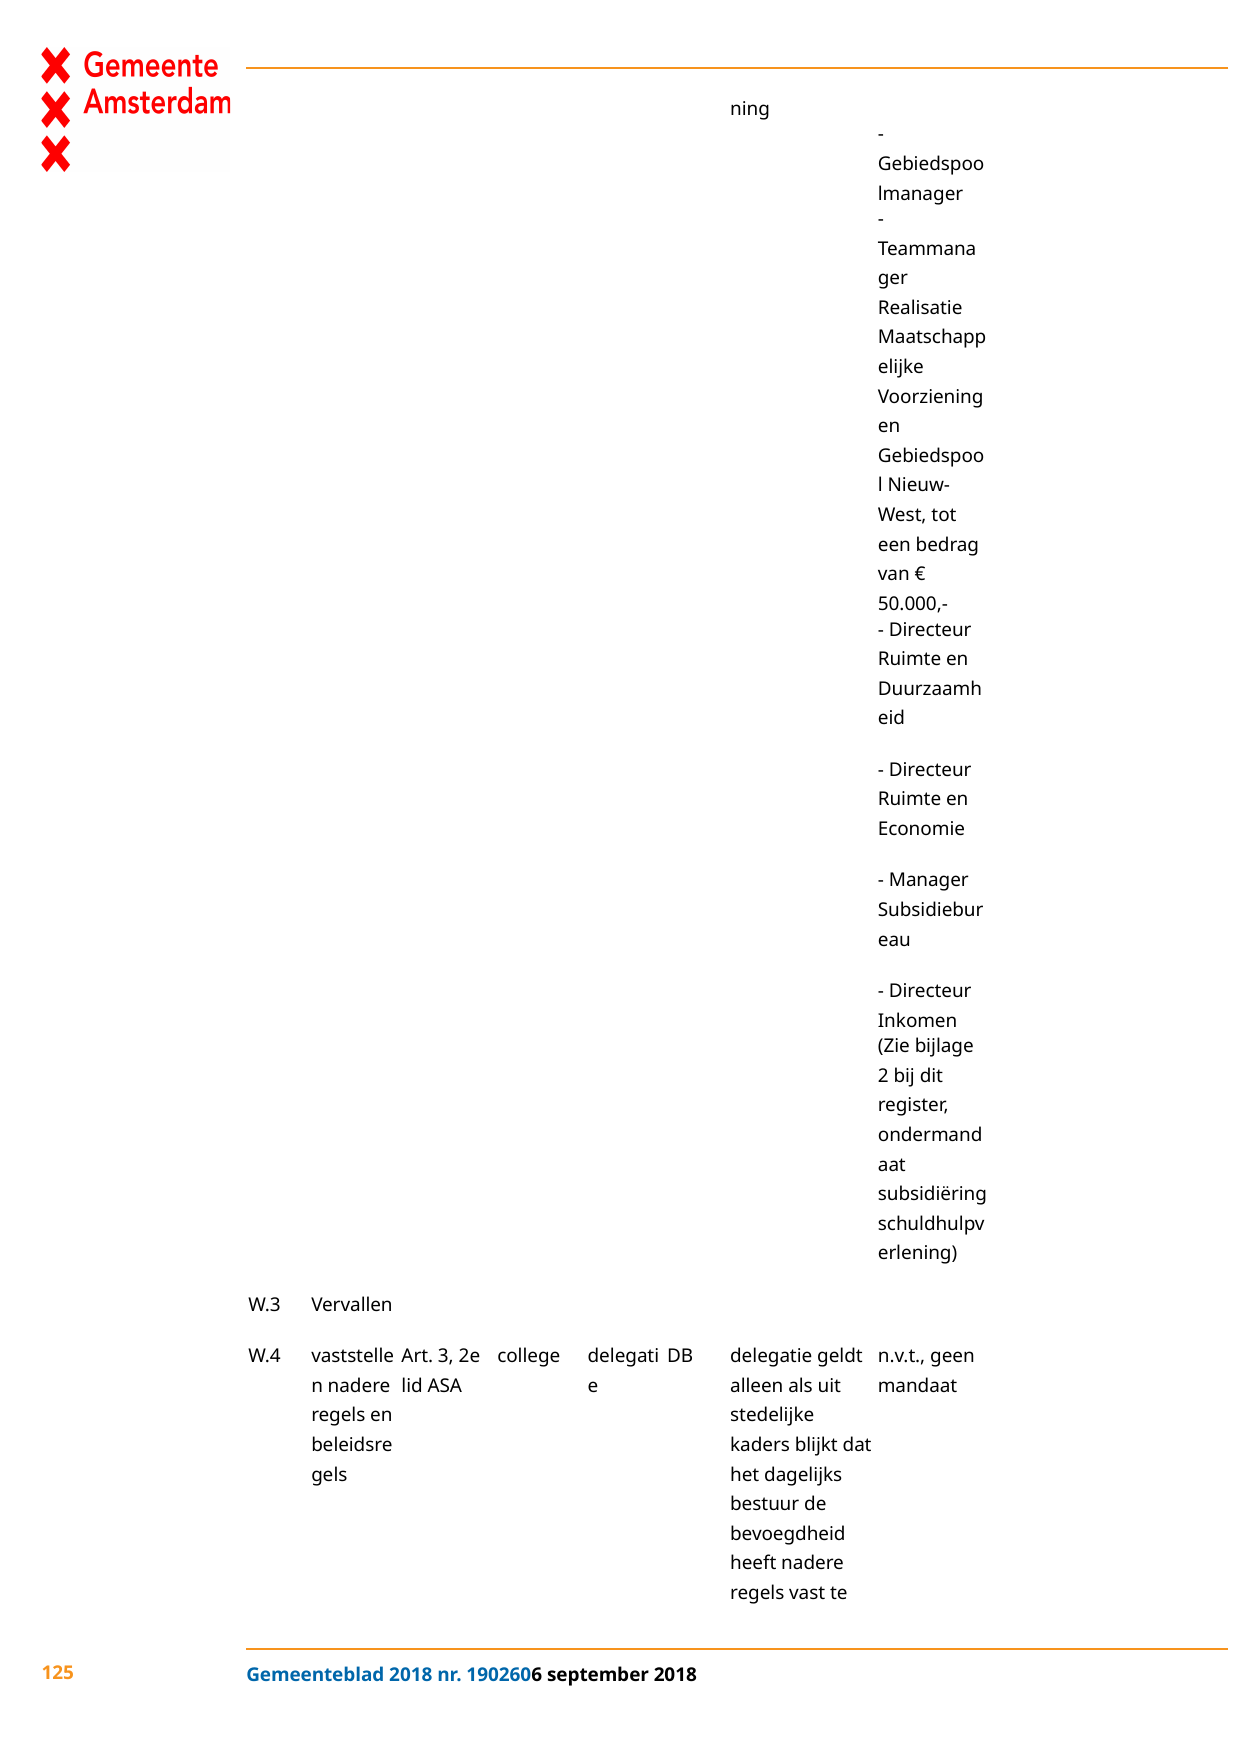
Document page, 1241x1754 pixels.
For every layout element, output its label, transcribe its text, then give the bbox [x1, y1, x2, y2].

table_cell [497, 951, 587, 977]
table_cell [401, 95, 497, 121]
table_cell [1069, 205, 1152, 616]
table_cell [730, 1291, 878, 1317]
table_cell [588, 951, 667, 977]
table_cell (Zie bijlage 2 bij dit register, ondermandaat subsidiëring schuldhulpverlening) [878, 1033, 987, 1265]
picture [41, 47, 231, 172]
table_cell [730, 1317, 878, 1342]
table_cell [730, 867, 878, 951]
table_cell [667, 1265, 730, 1291]
table_cell [987, 1291, 1069, 1317]
table_cell [311, 95, 401, 121]
table_cell [248, 616, 311, 730]
table_cell [987, 841, 1069, 867]
table_cell [1069, 841, 1152, 867]
table_cell - Manager Subsidiebureau [878, 867, 987, 951]
table_cell [667, 1033, 730, 1265]
table_cell [730, 730, 878, 756]
table_cell [401, 1265, 497, 1291]
table_cell [497, 756, 587, 841]
table_cell [311, 121, 401, 205]
table_cell [588, 95, 667, 121]
table_cell [667, 1317, 730, 1342]
table_cell [248, 1033, 311, 1265]
table_cell [987, 95, 1069, 121]
table_cell Vervallen [311, 1291, 401, 1317]
table_cell [311, 951, 401, 977]
table_cell [878, 841, 987, 867]
table_cell - Directeur Ruimte en Duurzaamheid [878, 616, 987, 730]
table_cell W.4 [248, 1343, 311, 1605]
table_cell [311, 841, 401, 867]
table_cell [248, 1317, 311, 1342]
table_cell - Directeur Ruimte en Economie [878, 756, 987, 841]
table_cell [878, 730, 987, 756]
table_cell [588, 1265, 667, 1291]
table_cell [730, 121, 878, 205]
table_cell n.v.t., geen mandaat [878, 1343, 987, 1605]
table_cell [1069, 1033, 1152, 1265]
table_cell [311, 1033, 401, 1265]
table_cell [248, 977, 311, 1032]
table_cell [497, 841, 587, 867]
table_cell [730, 1265, 878, 1291]
table_cell [667, 951, 730, 977]
table_cell DB [667, 1343, 730, 1605]
table_cell [248, 951, 311, 977]
table_cell [497, 730, 587, 756]
table_cell [730, 205, 878, 616]
table_cell [588, 867, 667, 951]
table_cell [401, 121, 497, 205]
table_cell [730, 1033, 878, 1265]
table_cell [1069, 1343, 1152, 1605]
table_cell [1069, 1317, 1152, 1342]
table_cell delegatie [588, 1343, 667, 1605]
table_cell [311, 756, 401, 841]
table_cell [588, 730, 667, 756]
table_cell [987, 1265, 1069, 1291]
table_cell [1069, 756, 1152, 841]
table_cell [401, 841, 497, 867]
table_cell [401, 756, 497, 841]
table_cell [1069, 730, 1152, 756]
table_cell [248, 95, 311, 121]
table_cell - Teammanager Realisatie Maatschappelijke Voorzieningen Gebiedspool Nieuw-West, tot een bedrag van € 50.000,- [878, 205, 987, 616]
table_cell [401, 977, 497, 1032]
table_cell [248, 867, 311, 951]
table_cell [497, 867, 587, 951]
table_cell [311, 1317, 401, 1342]
table_cell [1069, 121, 1152, 205]
table_cell [248, 121, 311, 205]
table_cell [248, 730, 311, 756]
table_cell [667, 616, 730, 730]
table_cell college [497, 1343, 587, 1605]
table_cell [730, 616, 878, 730]
table_cell [987, 616, 1069, 730]
table_cell [1069, 1265, 1152, 1291]
table_cell [1069, 95, 1152, 121]
table_cell Art. 3, 2e lid ASA [401, 1343, 497, 1605]
table_cell [667, 205, 730, 616]
table_cell [1069, 867, 1152, 951]
table_cell [248, 756, 311, 841]
table_cell [401, 205, 497, 616]
table_cell [987, 756, 1069, 841]
table_cell [1069, 1291, 1152, 1317]
table_cell [401, 1033, 497, 1265]
table_cell [878, 95, 987, 121]
table_cell [401, 730, 497, 756]
table_cell [248, 841, 311, 867]
table_cell [401, 951, 497, 977]
table_cell [667, 121, 730, 205]
table_cell [667, 95, 730, 121]
table_cell [588, 616, 667, 730]
table_cell [878, 1265, 987, 1291]
table_cell [667, 730, 730, 756]
table_cell [987, 951, 1069, 977]
table_cell [588, 1033, 667, 1265]
table_cell [730, 841, 878, 867]
table_cell [588, 1317, 667, 1342]
table_cell [987, 1033, 1069, 1265]
table_cell [401, 1291, 497, 1317]
table_cell [667, 1291, 730, 1317]
table_cell [987, 1343, 1069, 1605]
table_cell [987, 867, 1069, 951]
table_cell [667, 977, 730, 1032]
table_cell [401, 867, 497, 951]
table_cell [878, 1317, 987, 1342]
table_cell [497, 616, 587, 730]
table_cell [667, 841, 730, 867]
table_cell [987, 121, 1069, 205]
table_cell [497, 1317, 587, 1342]
table_cell [311, 730, 401, 756]
table_cell [497, 205, 587, 616]
table_cell [588, 1291, 667, 1317]
table_cell [1069, 977, 1152, 1032]
table_cell [311, 1265, 401, 1291]
table_cell [588, 841, 667, 867]
table_cell [311, 205, 401, 616]
table_cell [497, 977, 587, 1032]
table_cell [987, 1317, 1069, 1342]
table_cell - Directeur Inkomen [878, 977, 987, 1032]
table_cell [1069, 951, 1152, 977]
table_cell [730, 977, 878, 1032]
table_cell [311, 616, 401, 730]
table_cell [497, 121, 587, 205]
table_cell [248, 1265, 311, 1291]
table_cell [667, 756, 730, 841]
table_cell [311, 977, 401, 1032]
table_cell vaststellen nadere regels en beleidsregels [311, 1343, 401, 1605]
table_cell ning [730, 95, 878, 121]
table_cell [987, 205, 1069, 616]
table_cell [667, 867, 730, 951]
table_cell [401, 616, 497, 730]
table_cell - Gebiedspoolmanager [878, 121, 987, 205]
table_cell [588, 977, 667, 1032]
table_cell W.3 [248, 1291, 311, 1317]
table_cell [588, 121, 667, 205]
table_cell [1069, 616, 1152, 730]
table_cell [311, 867, 401, 951]
table_cell [588, 756, 667, 841]
table_cell [401, 1317, 497, 1342]
table_cell [878, 951, 987, 977]
table_cell [248, 205, 311, 616]
table_cell [987, 730, 1069, 756]
table_cell [497, 95, 587, 121]
table_cell [730, 951, 878, 977]
table_cell [730, 756, 878, 841]
table_cell [588, 205, 667, 616]
table_cell [878, 1291, 987, 1317]
table_cell [987, 977, 1069, 1032]
table_cell [497, 1265, 587, 1291]
table_cell delegatie geldt alleen als uit stedelijke kaders blijkt dat het dagelijks bestuur de bevoegdheid heeft nadere regels vast te [730, 1343, 878, 1605]
table_cell [497, 1291, 587, 1317]
table_cell [497, 1033, 587, 1265]
